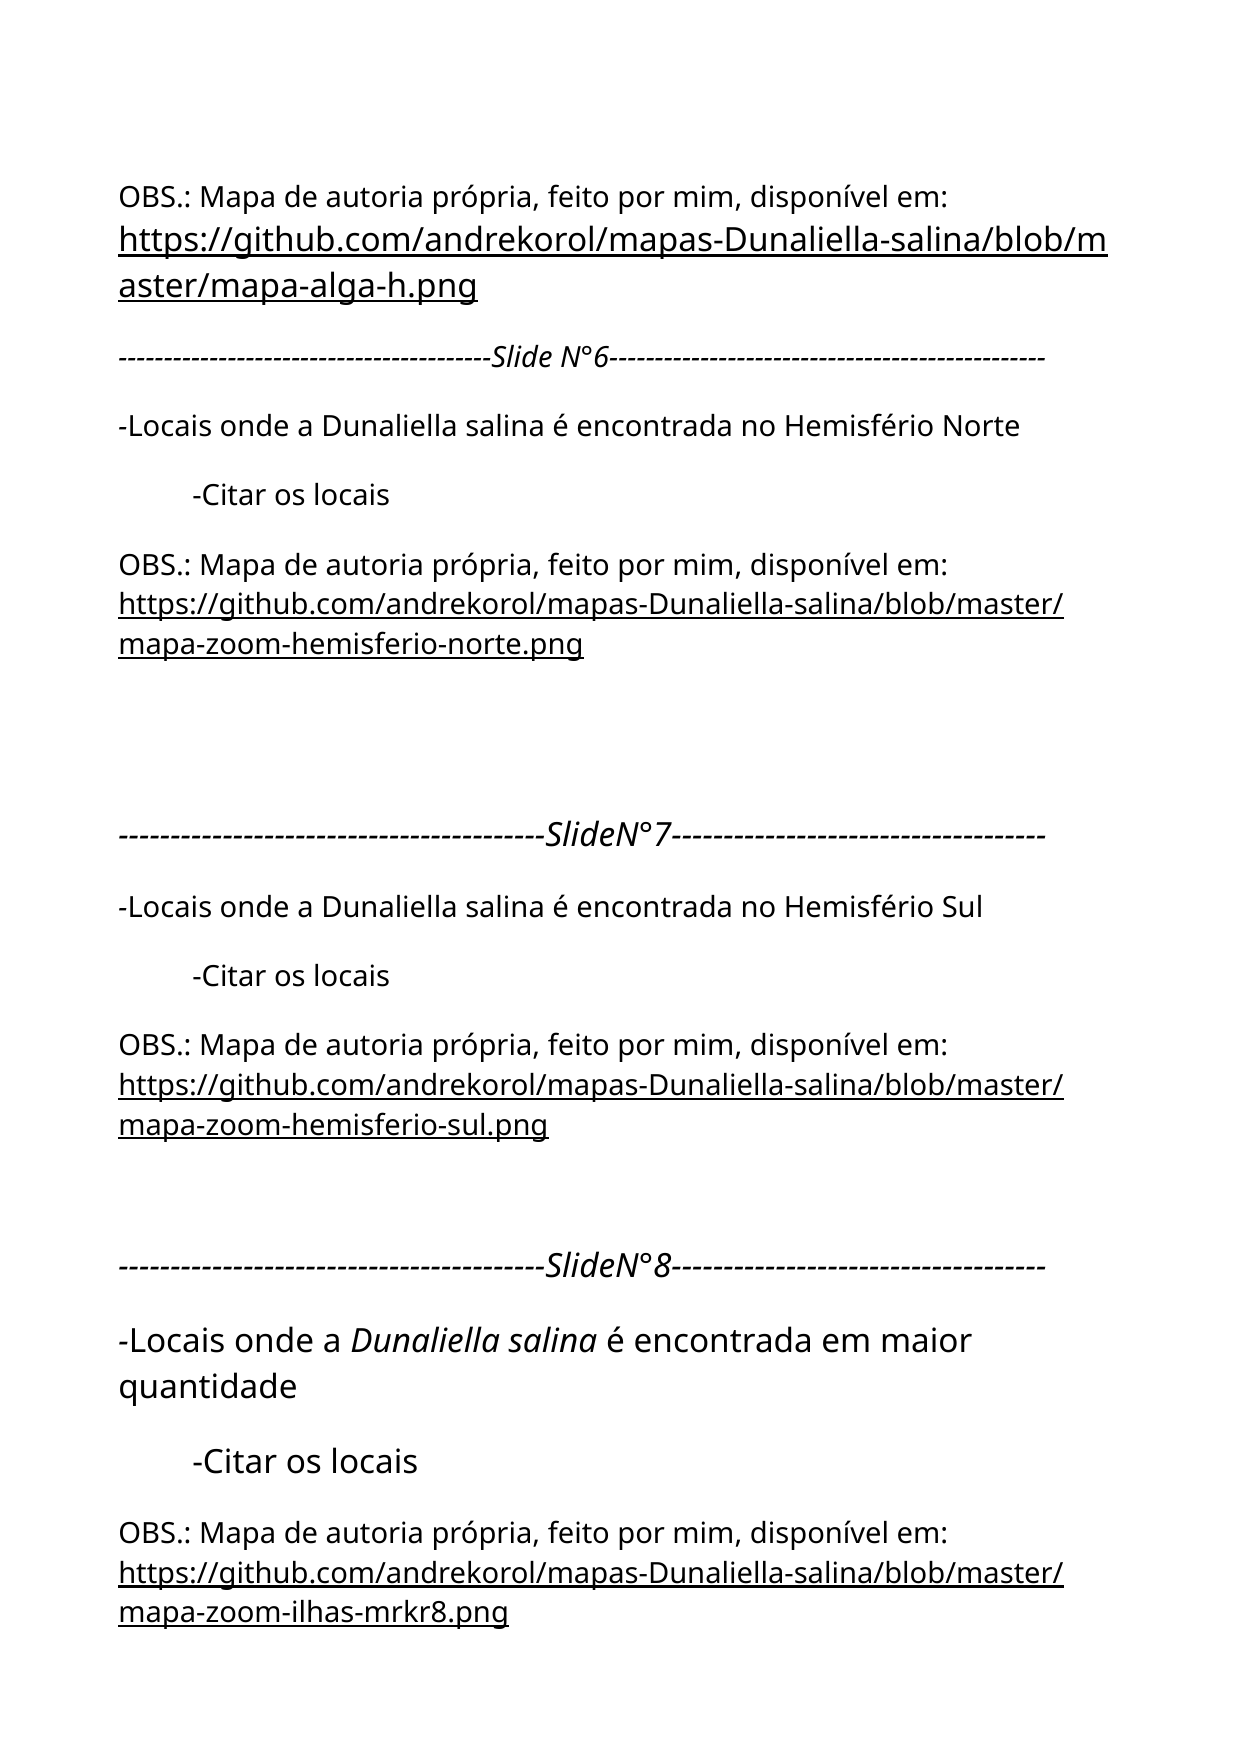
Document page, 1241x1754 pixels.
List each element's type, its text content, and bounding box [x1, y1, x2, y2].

text -----------------------------------------SlideN°8------------------------------------ [118, 1242, 1122, 1288]
text OBS.: Mapa de autoria própria, feito por mim, disponível em: https://github.com/andrekorol/mapas-Dunaliella-salina/blob/master/mapa-zoom-ilhas-mrkr8.png [118, 1512, 1122, 1631]
text OBS.: Mapa de autoria própria, feito por mim, disponível em: https://github.com/andrekorol/mapas-Dunaliella-salina/blob/master/mapa-zoom-hemisferio-sul.png [118, 1024, 1122, 1143]
text OBS.: Mapa de autoria própria, feito por mim, disponível em: https://github.com/andrekorol/mapas-Dunaliella-salina/blob/master/mapa-alga-h.png [118, 176, 1122, 307]
text -Citar os locais [118, 1437, 1122, 1483]
text -Citar os locais [118, 475, 1122, 514]
text -Locais onde a Dunaliella salina é encontrada no Hemisfério Norte [118, 406, 1122, 445]
text -Locais onde a Dunaliella salina é encontrada no Hemisfério Sul [118, 886, 1122, 926]
text -----------------------------------------SlideN°7------------------------------------ [118, 811, 1122, 857]
text OBS.: Mapa de autoria própria, feito por mim, disponível em: https://github.com/andrekorol/mapas-Dunaliella-salina/blob/master/mapa-zoom-hemisferio-norte.png [118, 544, 1122, 663]
text -----------------------------------------Slide N°6------------------------------------------------ [118, 336, 1122, 376]
text -Locais onde a Dunaliella salina é encontrada em maior quantidade [118, 1317, 1122, 1408]
text -Citar os locais [118, 955, 1122, 995]
